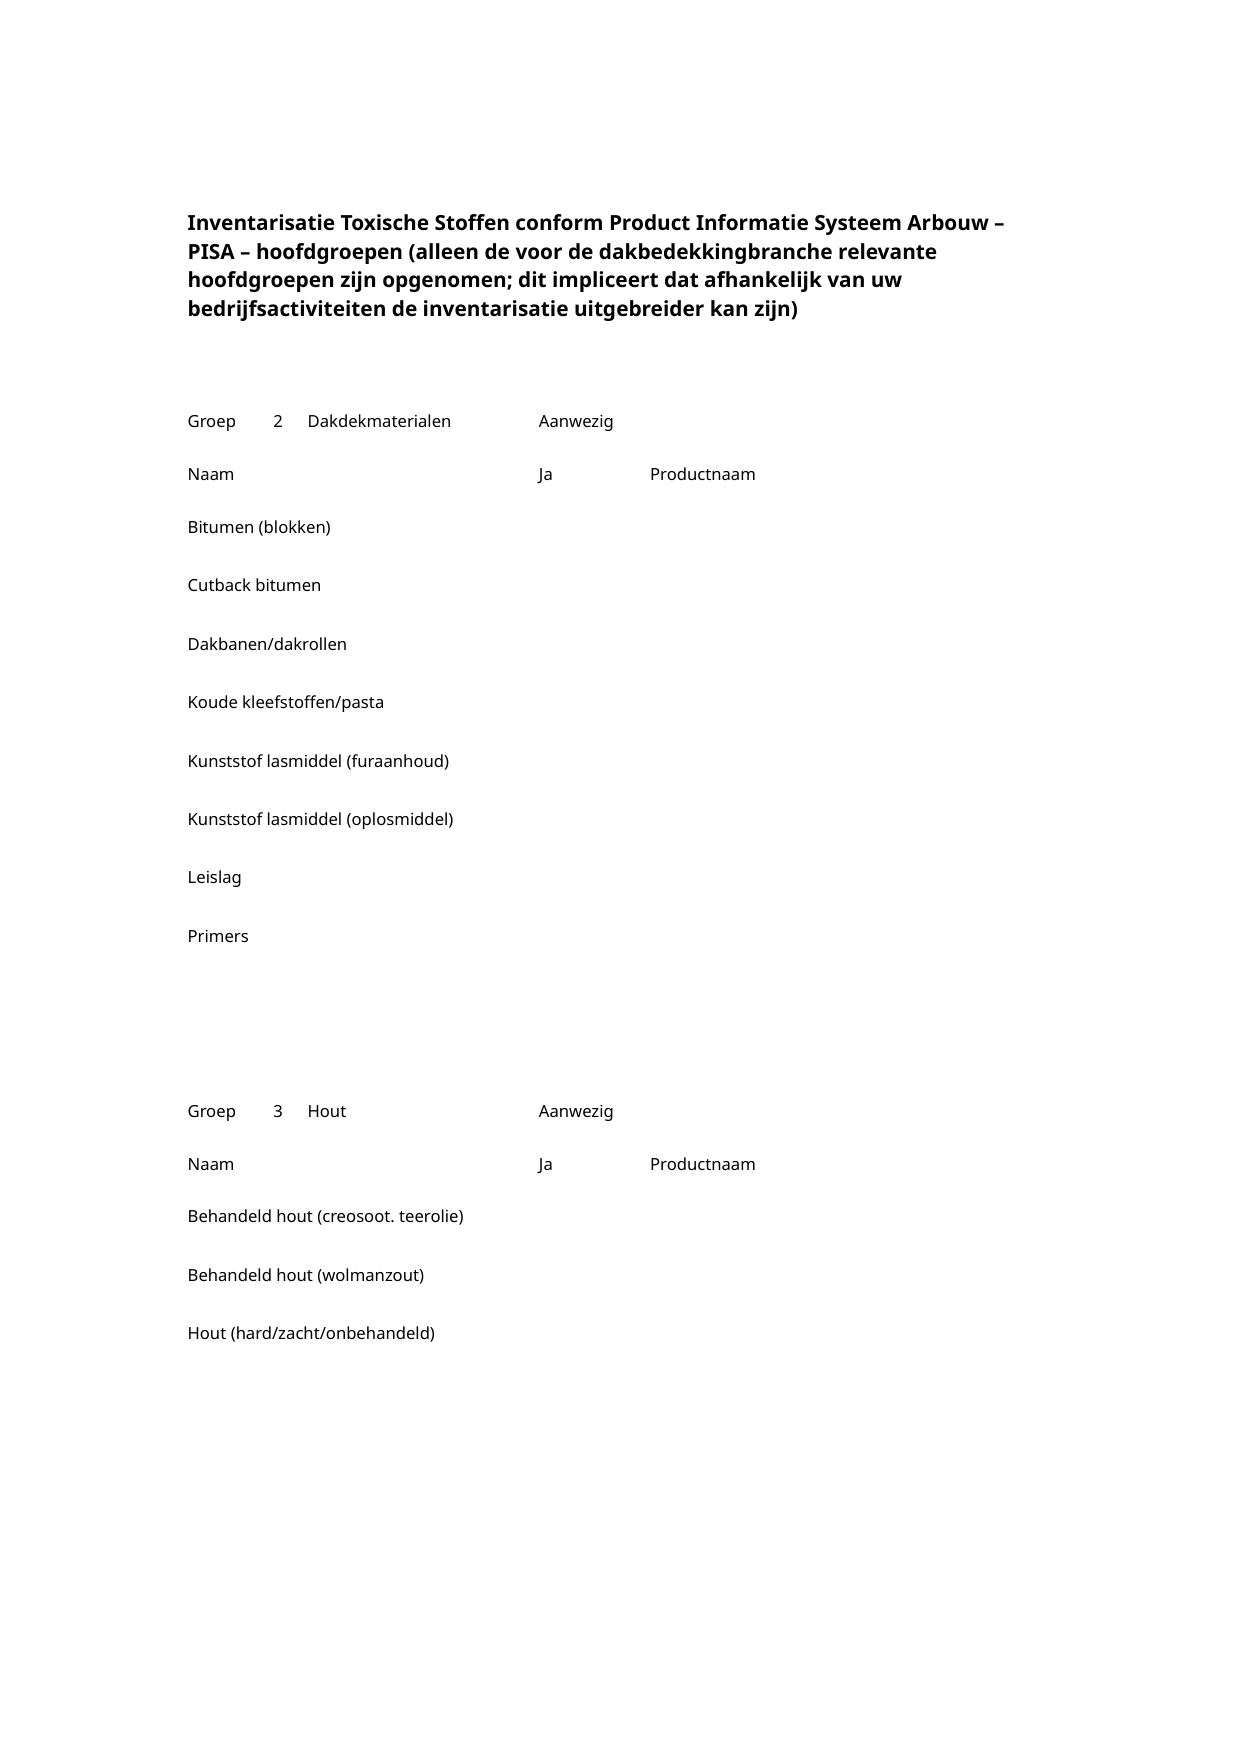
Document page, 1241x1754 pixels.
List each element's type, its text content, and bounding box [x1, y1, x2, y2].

table_header Hout [308, 1099, 539, 1152]
table_cell Ja [539, 1152, 650, 1205]
table_cell [539, 866, 650, 924]
table_cell [650, 1263, 1053, 1322]
table_cell Cutback bitumen [188, 574, 539, 632]
table_cell Kunststof lasmiddel (furaanhoud) [188, 749, 539, 808]
table_header Dakdekmaterialen [308, 410, 539, 463]
table_cell [650, 866, 1053, 924]
table_header 2 [273, 410, 307, 463]
table_cell Naam [188, 1152, 539, 1205]
table_cell Dakbanen/dakrollen [188, 633, 539, 691]
table_cell Behandeld hout (creosoot. teerolie) [188, 1205, 539, 1263]
table_header Groep [188, 1099, 273, 1152]
table_header 3 [273, 1099, 307, 1152]
table_cell [539, 749, 650, 808]
table_cell [650, 516, 1053, 574]
table_cell Behandeld hout (wolmanzout) [188, 1263, 539, 1322]
table_header Groep [188, 410, 273, 463]
table_cell Ja [539, 463, 650, 516]
table_cell [650, 1322, 1053, 1380]
table_cell [539, 691, 650, 749]
table_cell Leislag [188, 866, 539, 924]
table_cell [650, 574, 1053, 632]
table_cell [539, 925, 650, 983]
table_cell Naam [188, 463, 539, 516]
table_cell Hout (hard/zacht/onbehandeld) [188, 1322, 539, 1380]
table_cell [539, 633, 650, 691]
table_cell [650, 925, 1053, 983]
table_cell [650, 691, 1053, 749]
table_cell Primers [188, 925, 539, 983]
table_cell [539, 574, 650, 632]
table_cell [539, 1263, 650, 1322]
table_header Aanwezig [539, 410, 1053, 463]
table_header Aanwezig [539, 1099, 1053, 1152]
table_cell [539, 516, 650, 574]
table_cell [650, 808, 1053, 866]
table_cell Productnaam [650, 463, 1053, 516]
text Inventarisatie Toxische Stoffen conform Product Informatie Systeem Arbouw – PISA – hoofdgroepen (alleen de voor de dakbedekkingbranche relevante hoofdgroepen zijn opgenomen; dit impliceert dat afhankelijk van uw bedrijfsactiviteiten de inventarisatie uitgebreider kan zijn) [187, 208, 1053, 322]
table_cell [539, 1205, 650, 1263]
table_cell [650, 633, 1053, 691]
table_cell [650, 749, 1053, 808]
table_cell [539, 1322, 650, 1380]
table_cell Koude kleefstoffen/pasta [188, 691, 539, 749]
table_cell Productnaam [650, 1152, 1053, 1205]
table_cell [650, 1205, 1053, 1263]
table_cell Kunststof lasmiddel (oplosmiddel) [188, 808, 539, 866]
table_cell Bitumen (blokken) [188, 516, 539, 574]
table_cell [539, 808, 650, 866]
